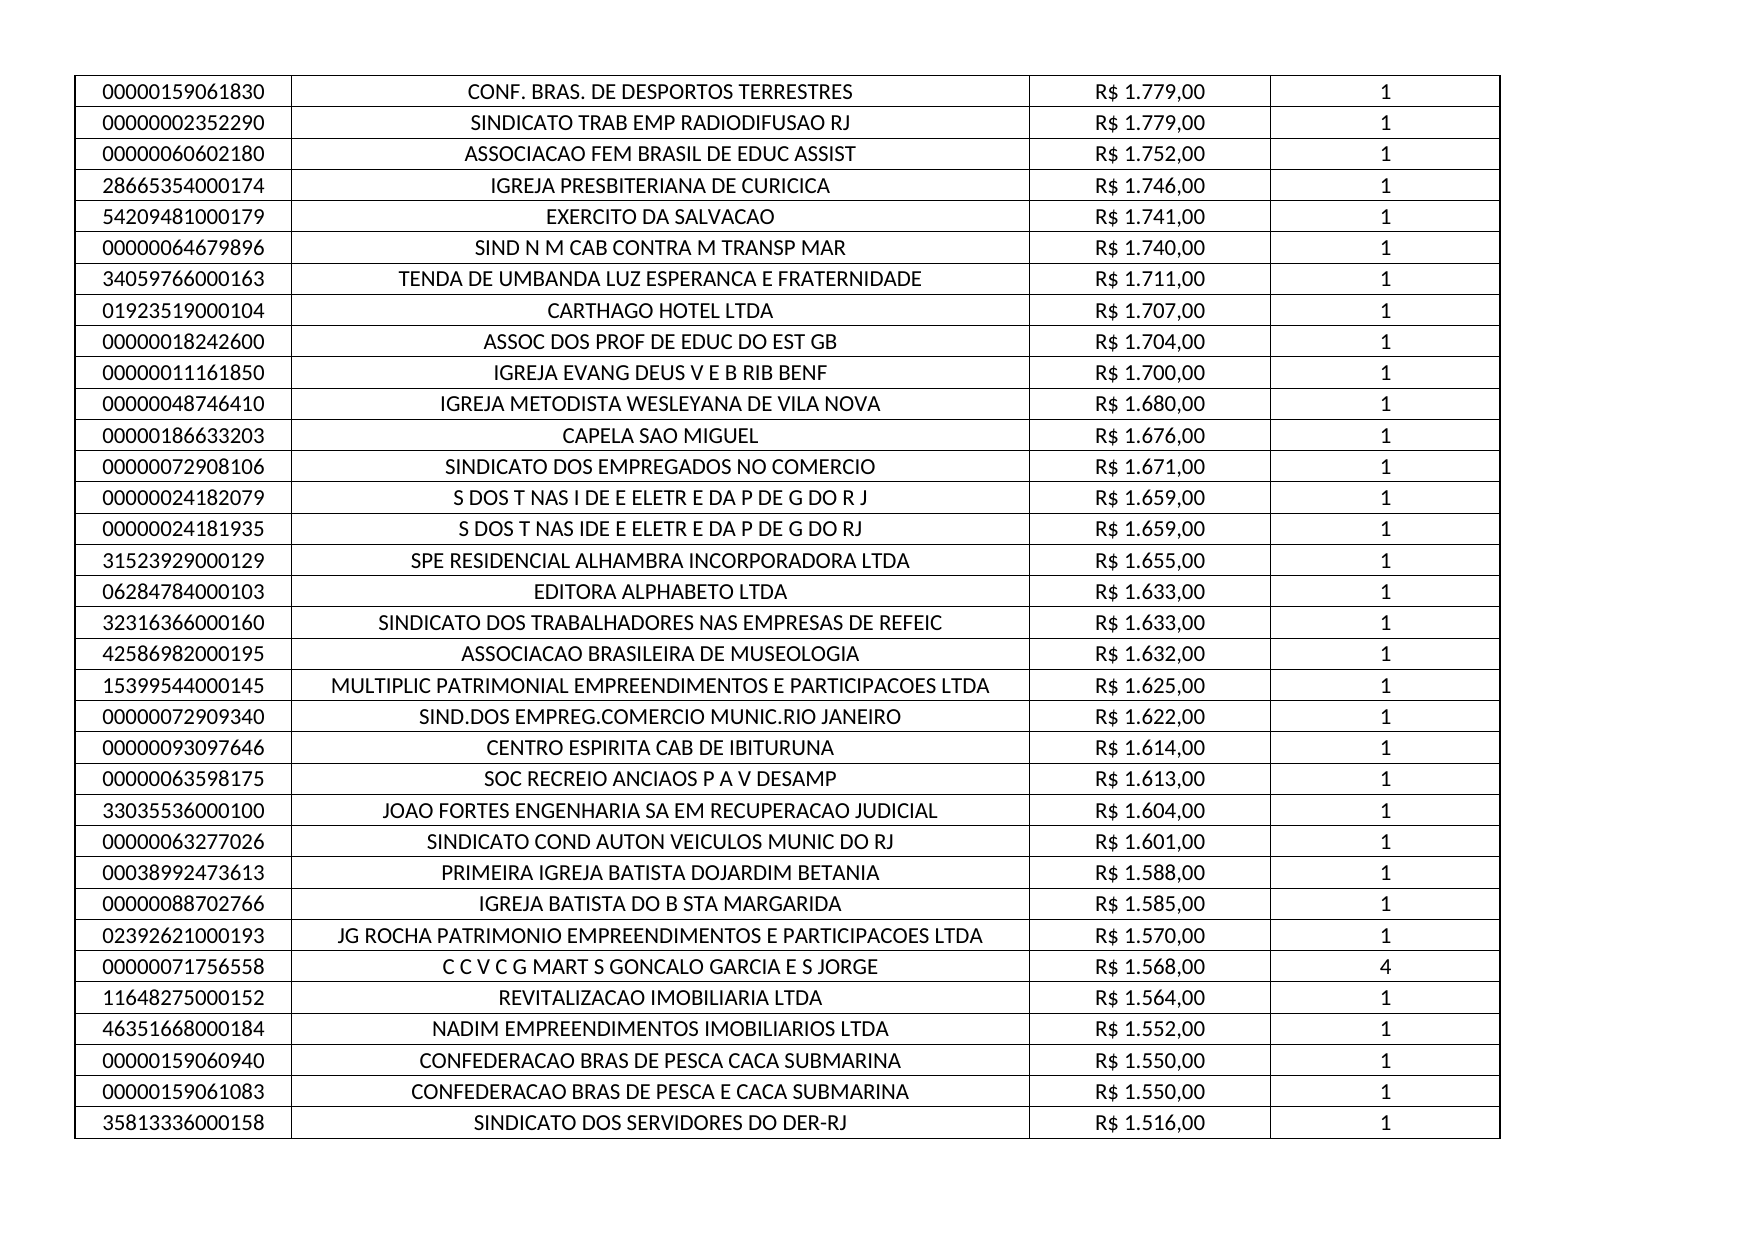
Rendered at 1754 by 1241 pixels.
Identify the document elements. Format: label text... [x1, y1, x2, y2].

table_cell R$ 1.659,00 [1030, 514, 1270, 544]
table_cell 1 [1271, 732, 1499, 762]
table_cell 00000071756558 [76, 951, 291, 981]
table_cell PRIMEIRA IGREJA BATISTA DOJARDIM BETANIA [292, 857, 1029, 887]
table_cell TENDA DE UMBANDA LUZ ESPERANCA E FRATERNIDADE [292, 264, 1029, 294]
table_cell 1 [1271, 795, 1499, 825]
table_cell 46351668000184 [76, 1014, 291, 1044]
table_cell MULTIPLIC PATRIMONIAL EMPREENDIMENTOS E PARTICIPACOES LTDA [292, 670, 1029, 700]
table_cell 54209481000179 [76, 201, 291, 231]
table_cell JG ROCHA PATRIMONIO EMPREENDIMENTOS E PARTICIPACOES LTDA [292, 920, 1029, 950]
table_cell R$ 1.700,00 [1030, 357, 1270, 387]
table_cell R$ 1.741,00 [1030, 201, 1270, 231]
table_cell CONF. BRAS. DE DESPORTOS TERRESTRES [292, 76, 1029, 106]
table_cell ASSOCIACAO FEM BRASIL DE EDUC ASSIST [292, 139, 1029, 169]
table_cell SINDICATO DOS SERVIDORES DO DER-RJ [292, 1107, 1029, 1137]
table_cell R$ 1.704,00 [1030, 326, 1270, 356]
table_cell CONFEDERACAO BRAS DE PESCA E CACA SUBMARINA [292, 1076, 1029, 1106]
table_cell C C V C G MART S GONCALO GARCIA E S JORGE [292, 951, 1029, 981]
table_cell 1 [1271, 139, 1499, 169]
table_cell 00000048746410 [76, 389, 291, 419]
table_cell 01923519000104 [76, 295, 291, 325]
table_cell 1 [1271, 545, 1499, 575]
table_cell 35813336000158 [76, 1107, 291, 1137]
table_cell IGREJA BATISTA DO B STA MARGARIDA [292, 889, 1029, 919]
table_cell 1 [1271, 264, 1499, 294]
table_cell R$ 1.740,00 [1030, 232, 1270, 262]
table_cell R$ 1.659,00 [1030, 482, 1270, 512]
table_cell 02392621000193 [76, 920, 291, 950]
table_cell R$ 1.601,00 [1030, 826, 1270, 856]
table_cell 1 [1271, 107, 1499, 137]
table_cell R$ 1.779,00 [1030, 107, 1270, 137]
table_cell ASSOC DOS PROF DE EDUC DO EST GB [292, 326, 1029, 356]
table_cell 1 [1271, 1014, 1499, 1044]
table_cell EXERCITO DA SALVACAO [292, 201, 1029, 231]
table_cell 15399544000145 [76, 670, 291, 700]
table_cell 06284784000103 [76, 576, 291, 606]
table_cell IGREJA METODISTA WESLEYANA DE VILA NOVA [292, 389, 1029, 419]
table_cell R$ 1.625,00 [1030, 670, 1270, 700]
table_cell REVITALIZACAO IMOBILIARIA LTDA [292, 982, 1029, 1012]
table_cell 00000018242600 [76, 326, 291, 356]
table_cell 4 [1271, 951, 1499, 981]
table_cell SIND.DOS EMPREG.COMERCIO MUNIC.RIO JANEIRO [292, 701, 1029, 731]
table_cell 11648275000152 [76, 982, 291, 1012]
table_cell R$ 1.779,00 [1030, 76, 1270, 106]
table_cell JOAO FORTES ENGENHARIA SA EM RECUPERACAO JUDICIAL [292, 795, 1029, 825]
table_cell 1 [1271, 920, 1499, 950]
table_cell 00000159061830 [76, 76, 291, 106]
table_cell R$ 1.711,00 [1030, 264, 1270, 294]
table_cell 28665354000174 [76, 170, 291, 200]
table_cell 1 [1271, 357, 1499, 387]
table_cell CONFEDERACAO BRAS DE PESCA CACA SUBMARINA [292, 1045, 1029, 1075]
table_cell 1 [1271, 670, 1499, 700]
table_cell SPE RESIDENCIAL ALHAMBRA INCORPORADORA LTDA [292, 545, 1029, 575]
table_cell 1 [1271, 764, 1499, 794]
table_cell 34059766000163 [76, 264, 291, 294]
table_cell 1 [1271, 889, 1499, 919]
table_cell 1 [1271, 982, 1499, 1012]
table_cell 1 [1271, 232, 1499, 262]
table_cell SINDICATO COND AUTON VEICULOS MUNIC DO RJ [292, 826, 1029, 856]
table_cell R$ 1.570,00 [1030, 920, 1270, 950]
table_cell 00000088702766 [76, 889, 291, 919]
table_cell 00000002352290 [76, 107, 291, 137]
table_cell 1 [1271, 1076, 1499, 1106]
table_cell IGREJA EVANG DEUS V E B RIB BENF [292, 357, 1029, 387]
table_cell 00000064679896 [76, 232, 291, 262]
table_cell R$ 1.564,00 [1030, 982, 1270, 1012]
table_cell R$ 1.552,00 [1030, 1014, 1270, 1044]
table_cell 00000063277026 [76, 826, 291, 856]
table_cell SIND N M CAB CONTRA M TRANSP MAR [292, 232, 1029, 262]
table_cell 00000024181935 [76, 514, 291, 544]
table_cell 00000159060940 [76, 1045, 291, 1075]
table_cell 1 [1271, 514, 1499, 544]
table_cell 1 [1271, 857, 1499, 887]
table_cell R$ 1.746,00 [1030, 170, 1270, 200]
table_cell 1 [1271, 420, 1499, 450]
table_cell 00000063598175 [76, 764, 291, 794]
table_cell 00000060602180 [76, 139, 291, 169]
table_cell R$ 1.633,00 [1030, 576, 1270, 606]
table_cell 00000159061083 [76, 1076, 291, 1106]
table_cell 00000072909340 [76, 701, 291, 731]
table_cell R$ 1.632,00 [1030, 639, 1270, 669]
table_cell 1 [1271, 701, 1499, 731]
table_cell 42586982000195 [76, 639, 291, 669]
table_cell 1 [1271, 1045, 1499, 1075]
table_cell 1 [1271, 826, 1499, 856]
table_cell R$ 1.622,00 [1030, 701, 1270, 731]
table_cell SINDICATO TRAB EMP RADIODIFUSAO RJ [292, 107, 1029, 137]
table_cell 00000011161850 [76, 357, 291, 387]
table_cell S DOS T NAS IDE E ELETR E DA P DE G DO RJ [292, 514, 1029, 544]
table_cell R$ 1.633,00 [1030, 607, 1270, 637]
table_cell 1 [1271, 482, 1499, 512]
table_cell 1 [1271, 1107, 1499, 1137]
table_cell R$ 1.550,00 [1030, 1045, 1270, 1075]
table_cell R$ 1.550,00 [1030, 1076, 1270, 1106]
table_cell 1 [1271, 201, 1499, 231]
table_cell CENTRO ESPIRITA CAB DE IBITURUNA [292, 732, 1029, 762]
table_cell R$ 1.752,00 [1030, 139, 1270, 169]
table_cell R$ 1.614,00 [1030, 732, 1270, 762]
table_cell S DOS T NAS I DE E ELETR E DA P DE G DO R J [292, 482, 1029, 512]
table_cell 00038992473613 [76, 857, 291, 887]
table_cell 00000093097646 [76, 732, 291, 762]
table_cell 33035536000100 [76, 795, 291, 825]
table_cell 1 [1271, 639, 1499, 669]
table_cell NADIM EMPREENDIMENTOS IMOBILIARIOS LTDA [292, 1014, 1029, 1044]
table_cell 00000186633203 [76, 420, 291, 450]
table_cell 32316366000160 [76, 607, 291, 637]
table_cell 1 [1271, 451, 1499, 481]
table_cell R$ 1.680,00 [1030, 389, 1270, 419]
table_cell 1 [1271, 295, 1499, 325]
table_cell 00000024182079 [76, 482, 291, 512]
table_cell R$ 1.655,00 [1030, 545, 1270, 575]
table_cell R$ 1.568,00 [1030, 951, 1270, 981]
table_cell ASSOCIACAO BRASILEIRA DE MUSEOLOGIA [292, 639, 1029, 669]
table_cell 1 [1271, 76, 1499, 106]
table_cell R$ 1.613,00 [1030, 764, 1270, 794]
table_cell 1 [1271, 607, 1499, 637]
table_cell 00000072908106 [76, 451, 291, 481]
table_cell SINDICATO DOS EMPREGADOS NO COMERCIO [292, 451, 1029, 481]
table_cell 1 [1271, 170, 1499, 200]
table_cell R$ 1.671,00 [1030, 451, 1270, 481]
table_cell R$ 1.516,00 [1030, 1107, 1270, 1137]
table_cell SINDICATO DOS TRABALHADORES NAS EMPRESAS DE REFEIC [292, 607, 1029, 637]
table_cell CARTHAGO HOTEL LTDA [292, 295, 1029, 325]
table_cell 1 [1271, 326, 1499, 356]
table_cell R$ 1.588,00 [1030, 857, 1270, 887]
table_cell R$ 1.676,00 [1030, 420, 1270, 450]
table_cell IGREJA PRESBITERIANA DE CURICICA [292, 170, 1029, 200]
table_cell SOC RECREIO ANCIAOS P A V DESAMP [292, 764, 1029, 794]
table_cell R$ 1.585,00 [1030, 889, 1270, 919]
table_cell CAPELA SAO MIGUEL [292, 420, 1029, 450]
table_cell EDITORA ALPHABETO LTDA [292, 576, 1029, 606]
table_cell R$ 1.604,00 [1030, 795, 1270, 825]
table_cell 1 [1271, 576, 1499, 606]
table_cell 1 [1271, 389, 1499, 419]
table_cell R$ 1.707,00 [1030, 295, 1270, 325]
table_cell 31523929000129 [76, 545, 291, 575]
